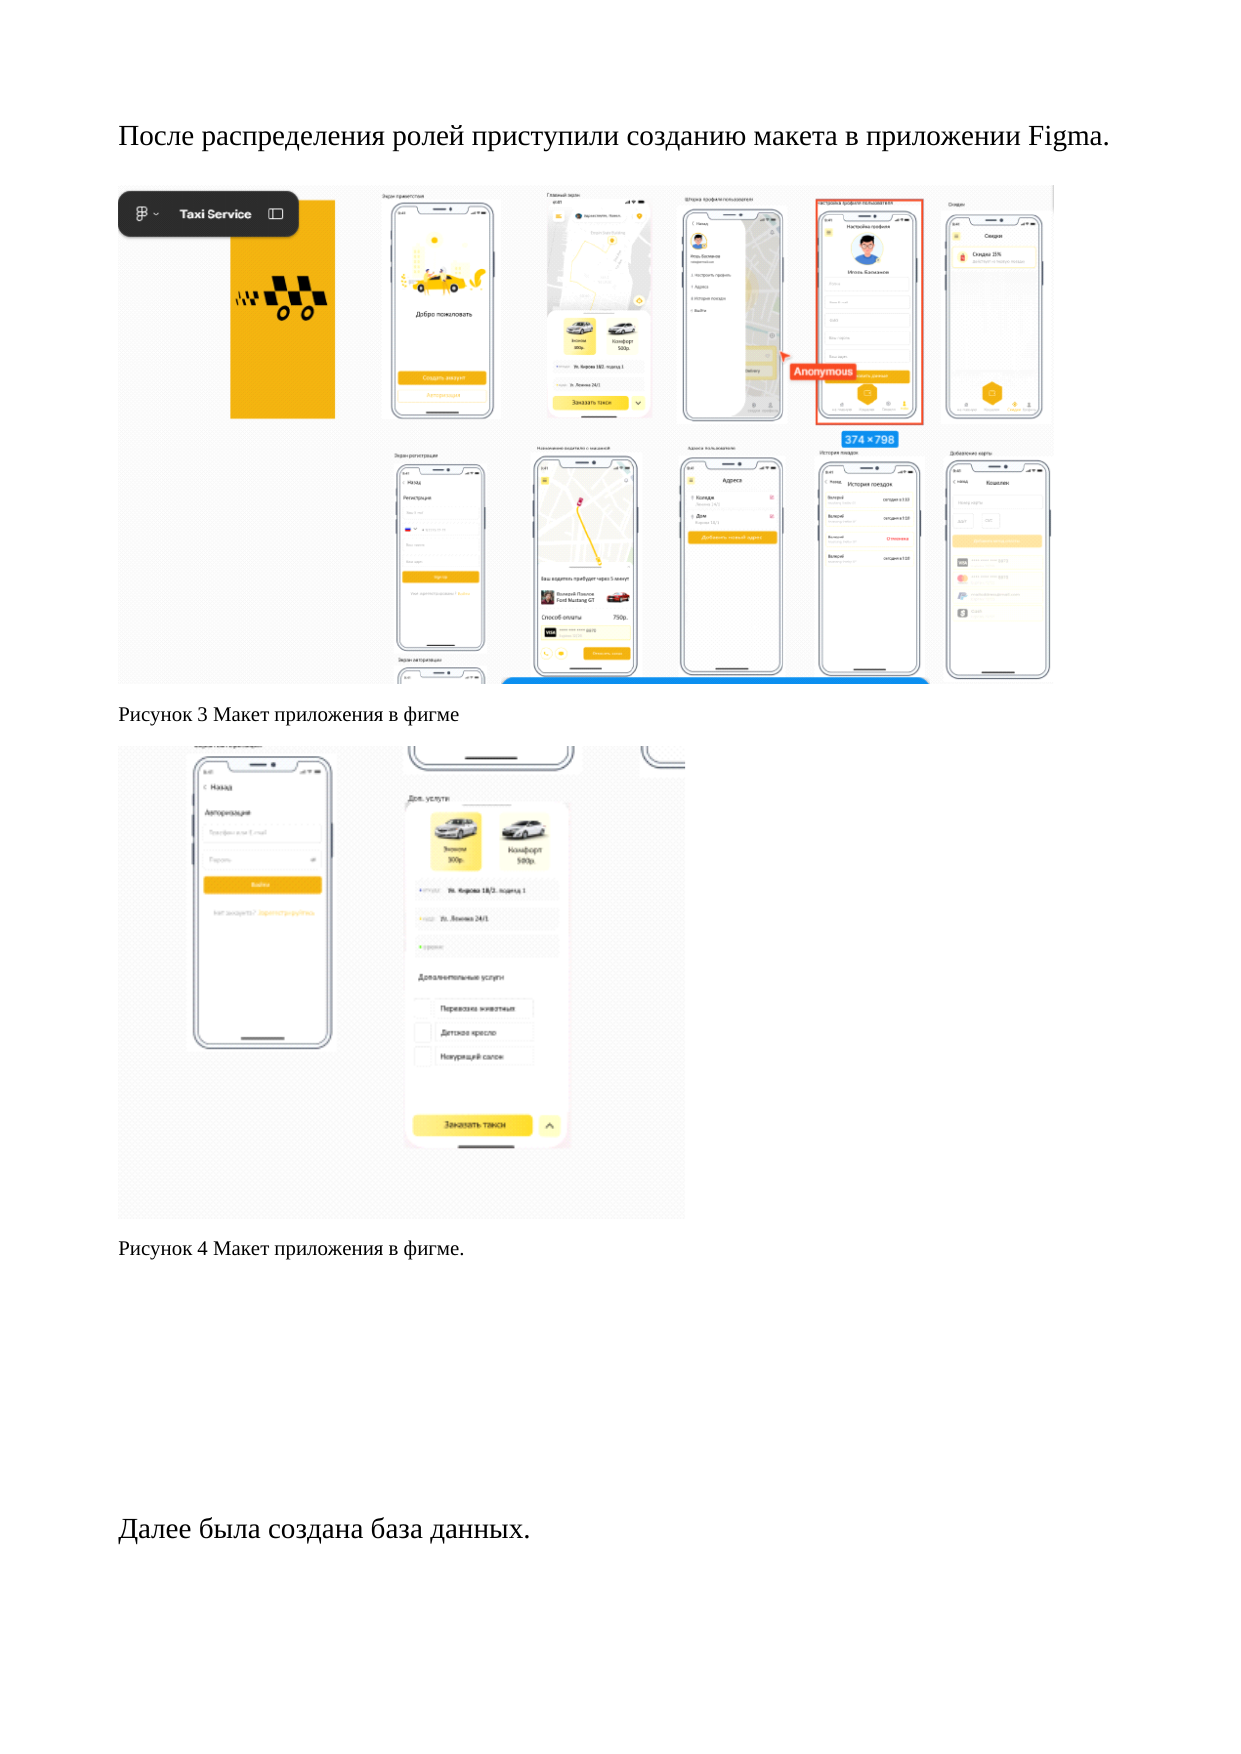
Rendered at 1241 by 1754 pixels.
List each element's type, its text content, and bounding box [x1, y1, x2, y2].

text Далее была создана база данных. [118, 1511, 1122, 1545]
text Рисунок 4 Макет приложения в фигме. [118, 1236, 1122, 1260]
text После распределения ролей приступили созданию макета в приложении Figma. [118, 118, 1122, 152]
text Рисунок 3 Макет приложения в фигме [118, 702, 1122, 726]
